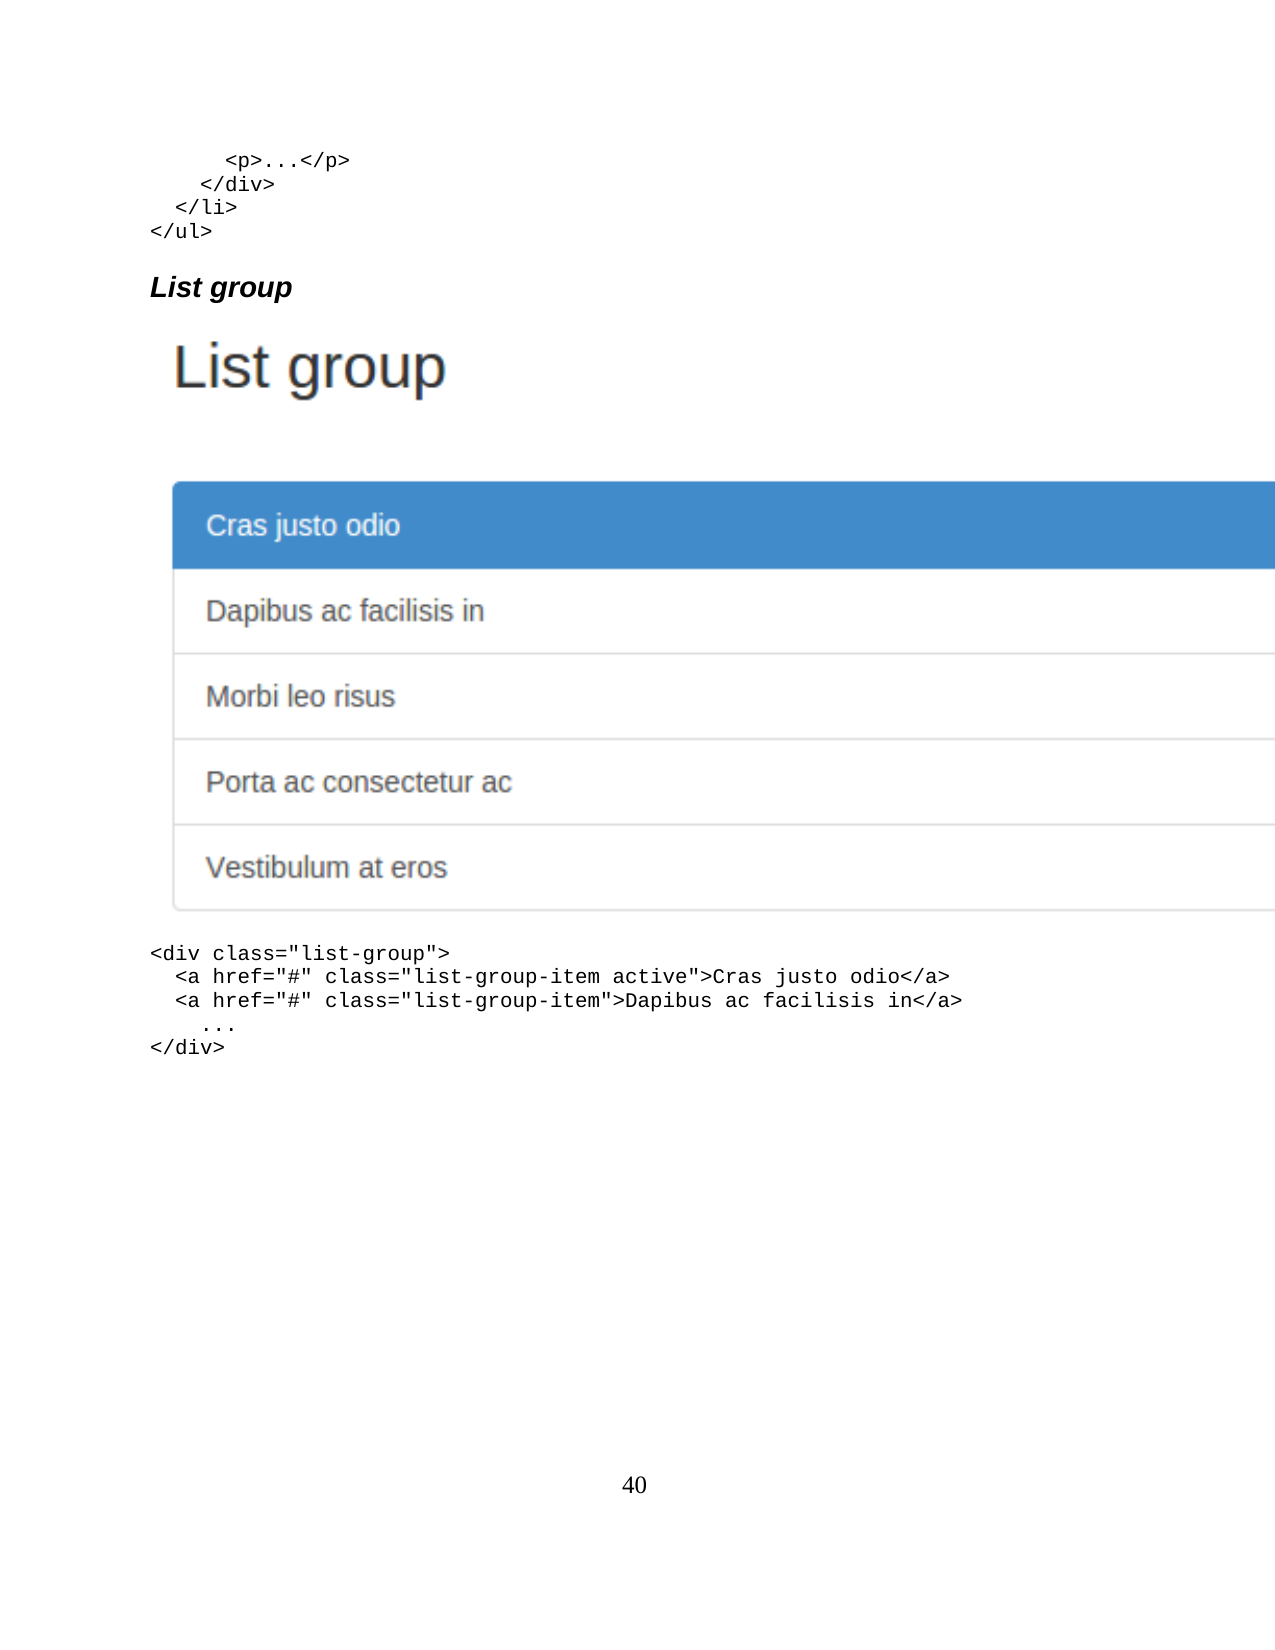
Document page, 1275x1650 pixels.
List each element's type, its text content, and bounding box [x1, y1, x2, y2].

text <a href="#" class="list-group-item">Dapibus ac facilisis in</a> [150, 990, 1125, 1014]
text </div> [150, 174, 1125, 197]
subtitle List group [150, 269, 1125, 303]
text </div> [150, 1037, 1125, 1061]
text ... [150, 1014, 1125, 1037]
text <div class="list-group"> [150, 943, 1125, 966]
text </ul> [150, 221, 1125, 244]
text <p>...</p> [150, 150, 1125, 174]
text </li> [150, 197, 1125, 221]
picture [150, 315, 1275, 943]
text <a href="#" class="list-group-item active">Cras justo odio</a> [150, 966, 1125, 990]
